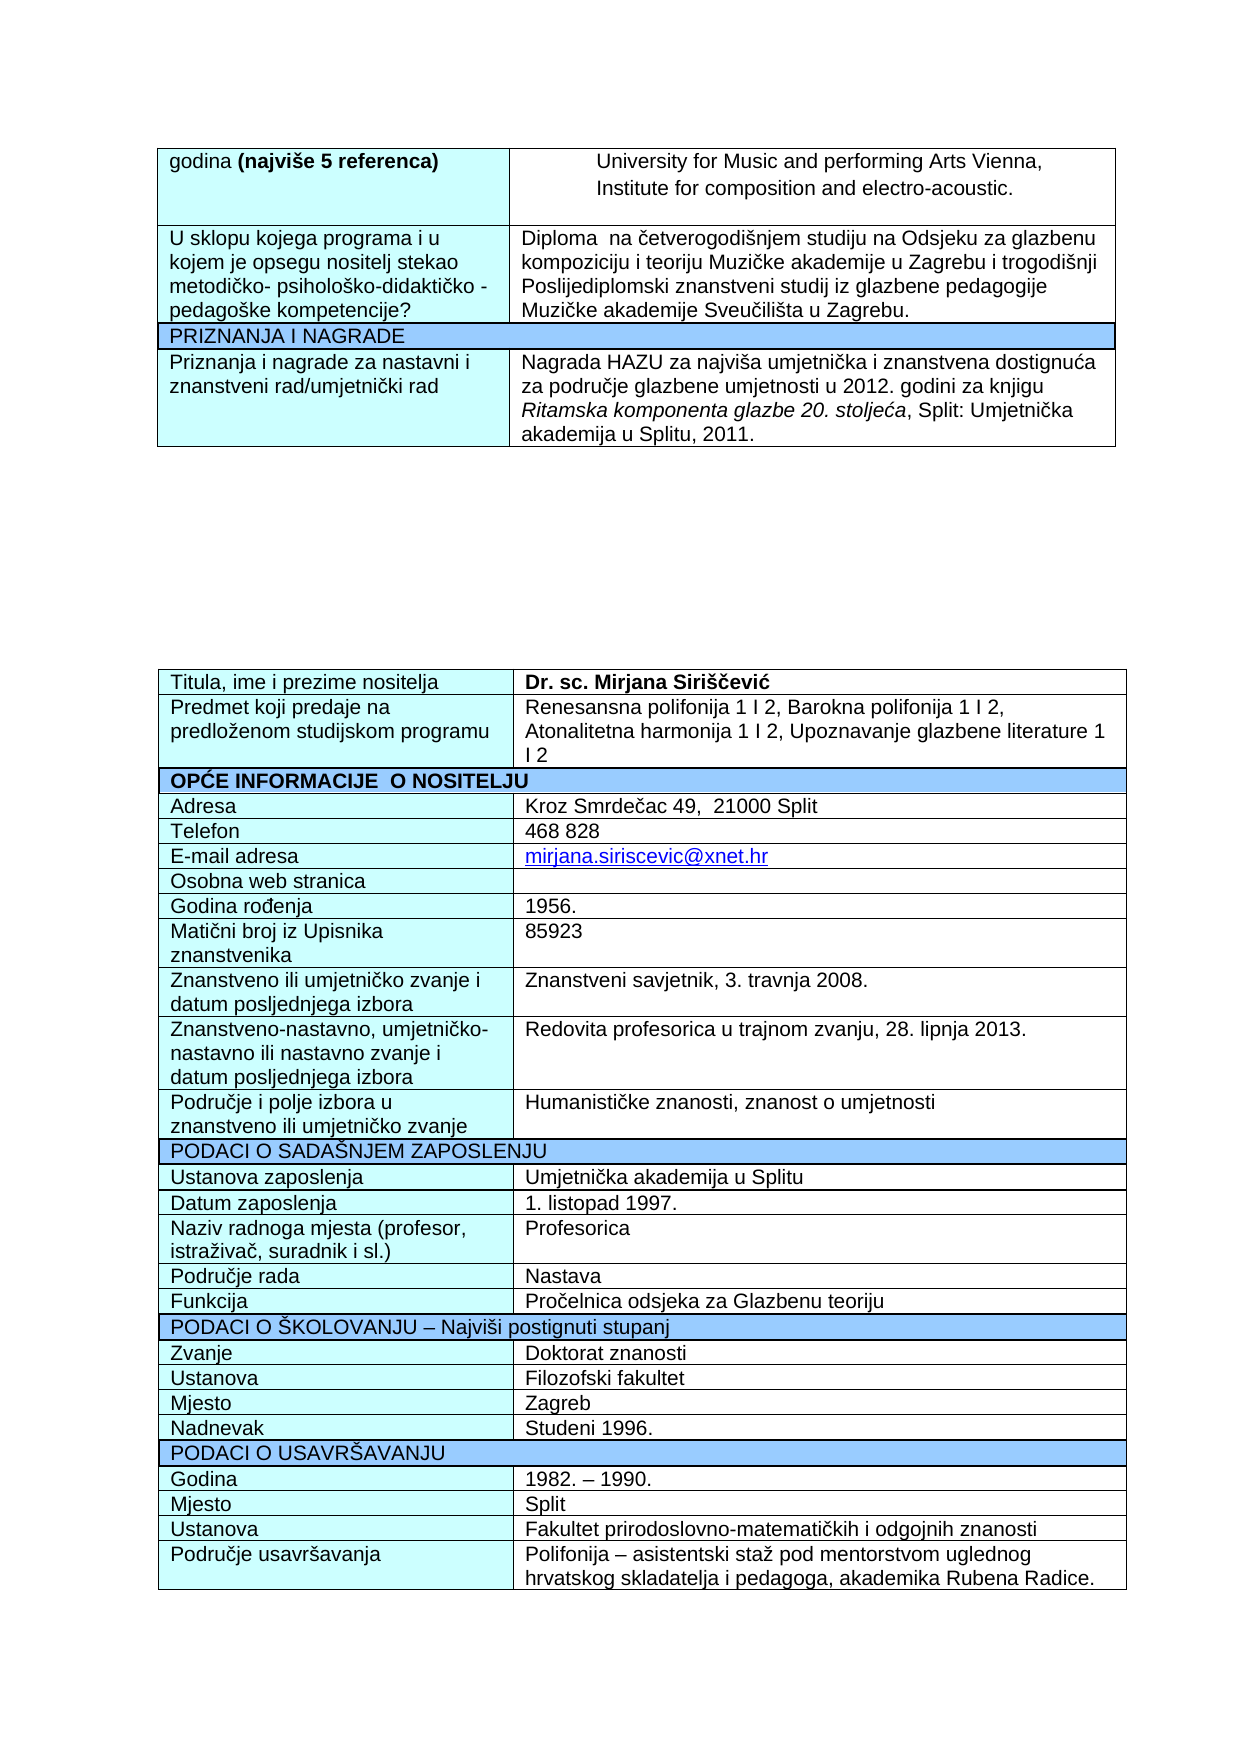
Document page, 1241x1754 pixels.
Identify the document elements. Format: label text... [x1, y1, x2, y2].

table_cell Doktorat znanosti [514, 1341, 1126, 1364]
table_cell PODACI O USAVRŠAVANJU [160, 1441, 1126, 1465]
table_cell Profesorica [514, 1215, 1126, 1263]
table_cell Nastava [514, 1264, 1126, 1288]
table_cell Pročelnica odsjeka za Glazbenu teoriju [514, 1289, 1126, 1313]
table_cell mirjana.siriscevic@xnet.hr [514, 844, 1126, 868]
table_cell 1956. [514, 894, 1126, 918]
table_cell godina (najviše 5 referenca) [158, 149, 509, 225]
table_cell Redovita profesorica u trajnom zvanju, 28. lipnja 2013. [514, 1017, 1126, 1089]
table_cell [514, 869, 1126, 893]
table_cell Filozofski fakultet [514, 1365, 1126, 1389]
table_cell Godina [159, 1467, 513, 1490]
table_cell U sklopu kojega programa i u kojem je opsegu nositelj stekao metodičko- psihološko-didaktičko -pedagoške kompetencije? [158, 226, 509, 322]
table_cell Telefon [159, 819, 513, 843]
table_cell PRIZNANJA I NAGRADE [159, 324, 1114, 348]
table_header Dr. sc. Mirjana Siriščević [514, 670, 1126, 694]
table_cell Adresa [159, 794, 513, 818]
table_cell Diploma na četverogodišnjem studiju na Odsjeku za glazbenu kompoziciju i teoriju Muzičke akademije u Zagrebu i trogodišnji Poslijediplomski znanstveni studij iz glazbene pedagogije Muzičke akademije Sveučilišta u Zagrebu. [510, 226, 1115, 322]
table_cell Matični broj iz Upisnika znanstvenika [159, 919, 513, 967]
table_cell Humanističke znanosti, znanost o umjetnosti [514, 1090, 1126, 1138]
table_cell Polifonija – asistentski staž pod mentorstvom uglednog hrvatskog skladatelja i pedagoga, akademika Rubena Radice. [514, 1541, 1126, 1589]
table_cell 85923 [514, 919, 1126, 967]
table_cell Osobna web stranica [159, 869, 513, 893]
table_cell Znanstveno ili umjetničko zvanje i datum posljednjega izbora [159, 968, 513, 1016]
table_cell Znanstveno-nastavno, umjetničko-nastavno ili nastavno zvanje i datum posljednjega izbora [159, 1017, 513, 1089]
table_cell Renesansna polifonija 1 I 2, Barokna polifonija 1 I 2, Atonalitetna harmonija 1 I 2, Upoznavanje glazbene literature 1 I 2 [514, 695, 1126, 767]
table_cell Mjesto [159, 1390, 513, 1414]
table_cell Predmet koji predaje na predloženom studijskom programu [159, 695, 513, 767]
table_cell Mjesto [159, 1491, 513, 1515]
table_cell Nagrada HAZU za najviša umjetnička i znanstvena dostignuća za područje glazbene umjetnosti u 2012. godini za knjigu Ritamska komponenta glazbe 20. stoljeća, Split: Umjetnička akademija u Splitu, 2011. [510, 350, 1115, 446]
table_cell Zagreb [514, 1390, 1126, 1414]
table_cell Umjetnička akademija u Splitu [514, 1165, 1126, 1189]
table_cell Naziv radnoga mjesta (profesor, istraživač, suradnik i sl.) [159, 1215, 513, 1263]
table_cell University for Music and performing Arts Vienna, Institute for composition and electro-acoustic. [510, 149, 1115, 225]
table_cell Priznanja i nagrade za nastavni i znanstveni rad/umjetnički rad [158, 350, 509, 446]
table_header Titula, ime i prezime nositelja [159, 670, 513, 694]
table_cell OPĆE INFORMACIJE O NOSITELJU [160, 769, 1126, 792]
table_cell Studeni 1996. [514, 1415, 1126, 1439]
table_cell Split [514, 1491, 1126, 1515]
table_cell Znanstveni savjetnik, 3. travnja 2008. [514, 968, 1126, 1016]
table_cell Funkcija [159, 1289, 513, 1313]
table_cell E-mail adresa [159, 844, 513, 868]
table_cell 1. listopad 1997. [514, 1191, 1126, 1214]
table_cell 468 828 [514, 819, 1126, 843]
table_cell Nadnevak [159, 1415, 513, 1439]
table_cell PODACI O SADAŠNJEM ZAPOSLENJU [160, 1140, 1126, 1163]
table_cell Područje i polje izbora u znanstveno ili umjetničko zvanje [159, 1090, 513, 1138]
table_cell Fakultet prirodoslovno-matematičkih i odgojnih znanosti [514, 1516, 1126, 1540]
table_cell Ustanova [159, 1365, 513, 1389]
table_cell Ustanova zaposlenja [159, 1165, 513, 1189]
table_cell Godina rođenja [159, 894, 513, 918]
table_cell Područje rada [159, 1264, 513, 1288]
table_cell Datum zaposlenja [159, 1191, 513, 1214]
table_cell 1982. – 1990. [514, 1467, 1126, 1490]
table_cell Kroz Smrdečac 49, 21000 Split [514, 794, 1126, 818]
table_cell PODACI O ŠKOLOVANJU – Najviši postignuti stupanj [160, 1315, 1126, 1339]
table_cell Područje usavršavanja [159, 1541, 513, 1589]
table_cell Ustanova [159, 1516, 513, 1540]
table_cell Zvanje [159, 1341, 513, 1364]
